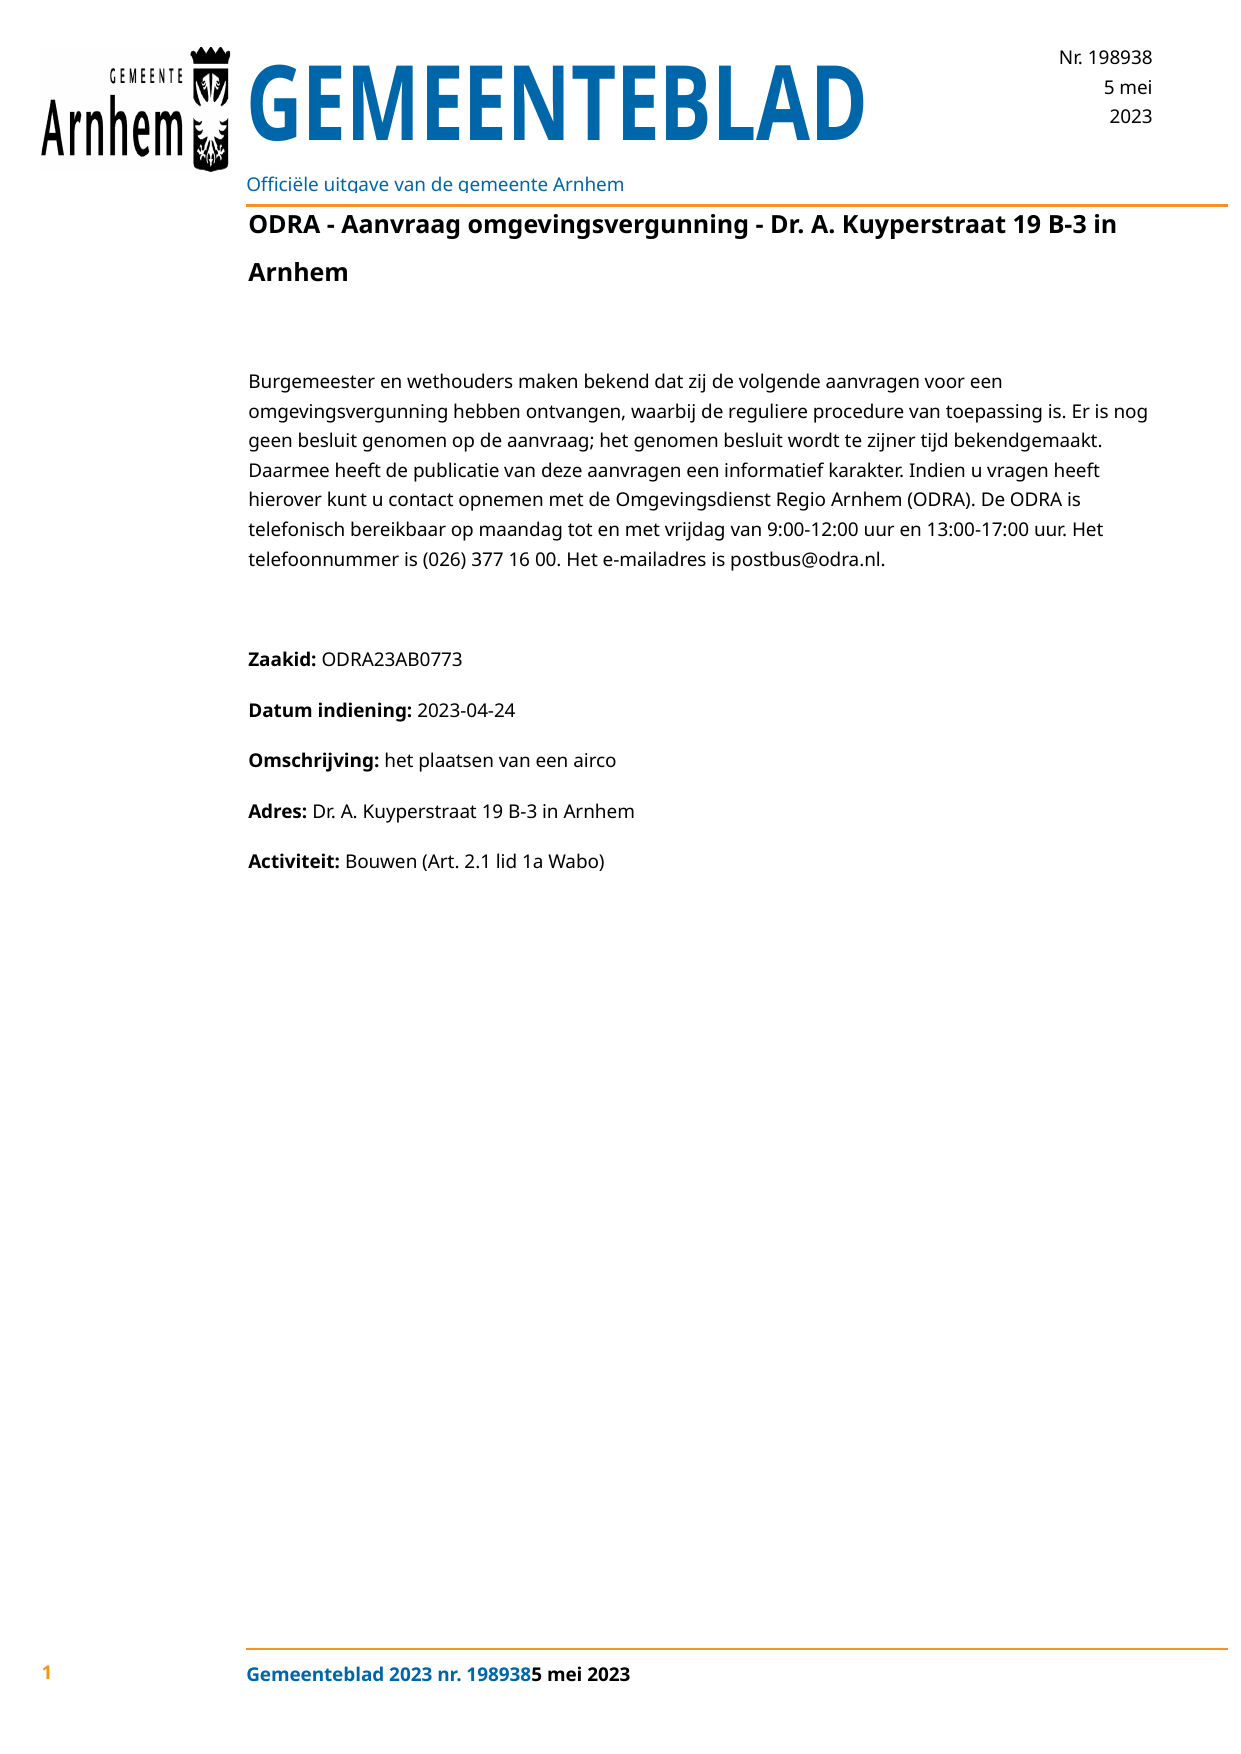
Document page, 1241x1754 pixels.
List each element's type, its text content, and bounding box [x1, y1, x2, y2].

text Omschrijving: het plaatsen van een airco [248, 747, 1152, 773]
text Datum indiening: 2023-04-24 [248, 697, 1152, 723]
text Burgemeester en wethouders maken bekend dat zij de volgende aanvragen voor een omgevingsvergunning hebben ontvangen, waarbij de reguliere procedure van toepassing is. Er is nog geen besluit genomen op de aanvraag; het genomen besluit wordt te zijner tijd bekendgemaakt. Daarmee heeft de publicatie van deze aanvragen een informatief karakter. Indien u vragen heeft hierover kunt u contact opnemen met de Omgevingsdienst Regio Arnhem (ODRA). De ODRA is telefonisch bereikbaar op maandag tot en met vrijdag van 9:00-12:00 uur en 13:00-17:00 uur. Het telefoonnummer is (026) 377 16 00. Het e-mailadres is postbus@odra.nl. [248, 368, 1152, 572]
text Zaakid: ODRA23AB0773 [248, 647, 1152, 672]
text Activiteit: Bouwen (Art. 2.1 lid 1a Wabo) [248, 848, 1152, 874]
text Adres: Dr. A. Kuyperstraat 19 B-3 in Arnhem [248, 798, 1152, 824]
text ODRA - Aanvraag omgevingsvergunning - Dr. A. Kuyperstraat 19 B-3 in Arnhem [248, 207, 1152, 288]
picture [41, 47, 231, 172]
